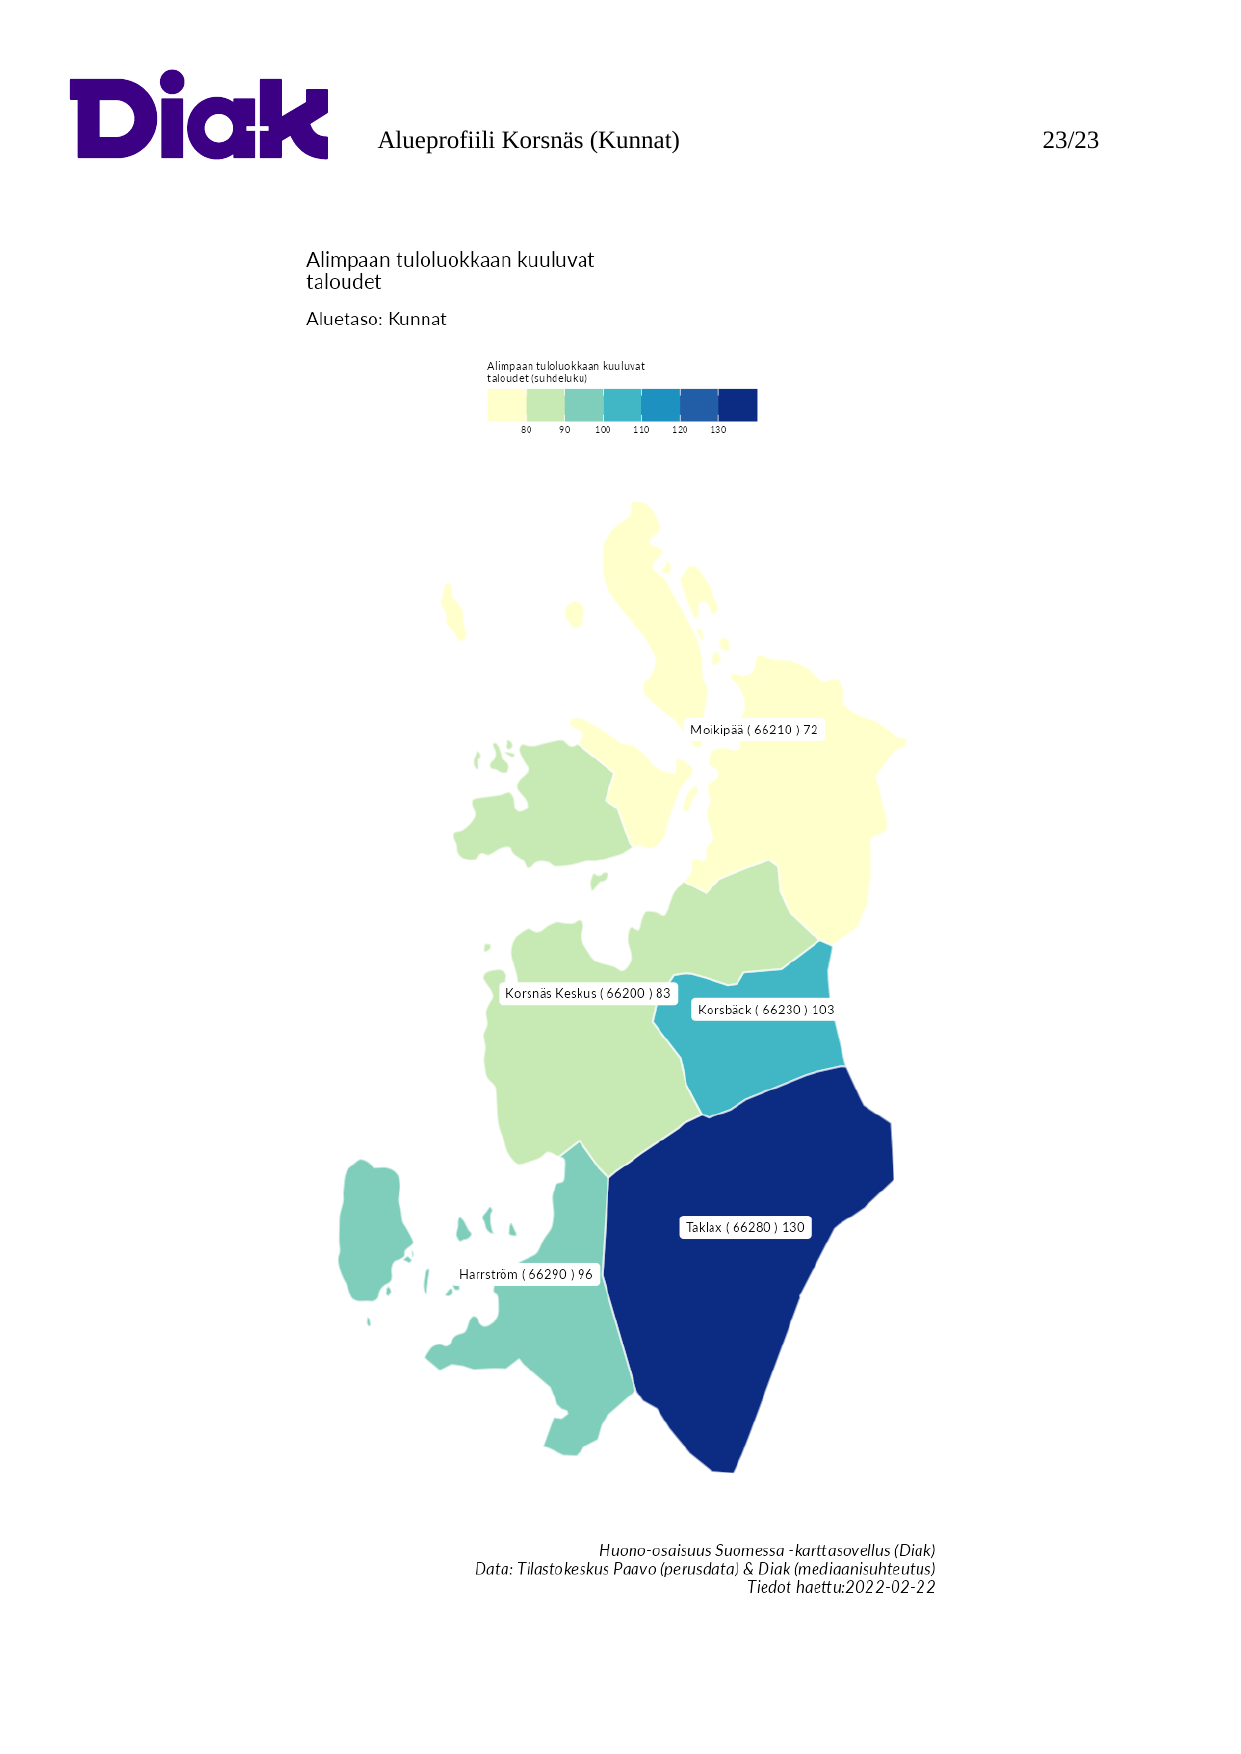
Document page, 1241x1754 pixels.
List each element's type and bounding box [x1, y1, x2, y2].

picture [61, 196, 1179, 1651]
